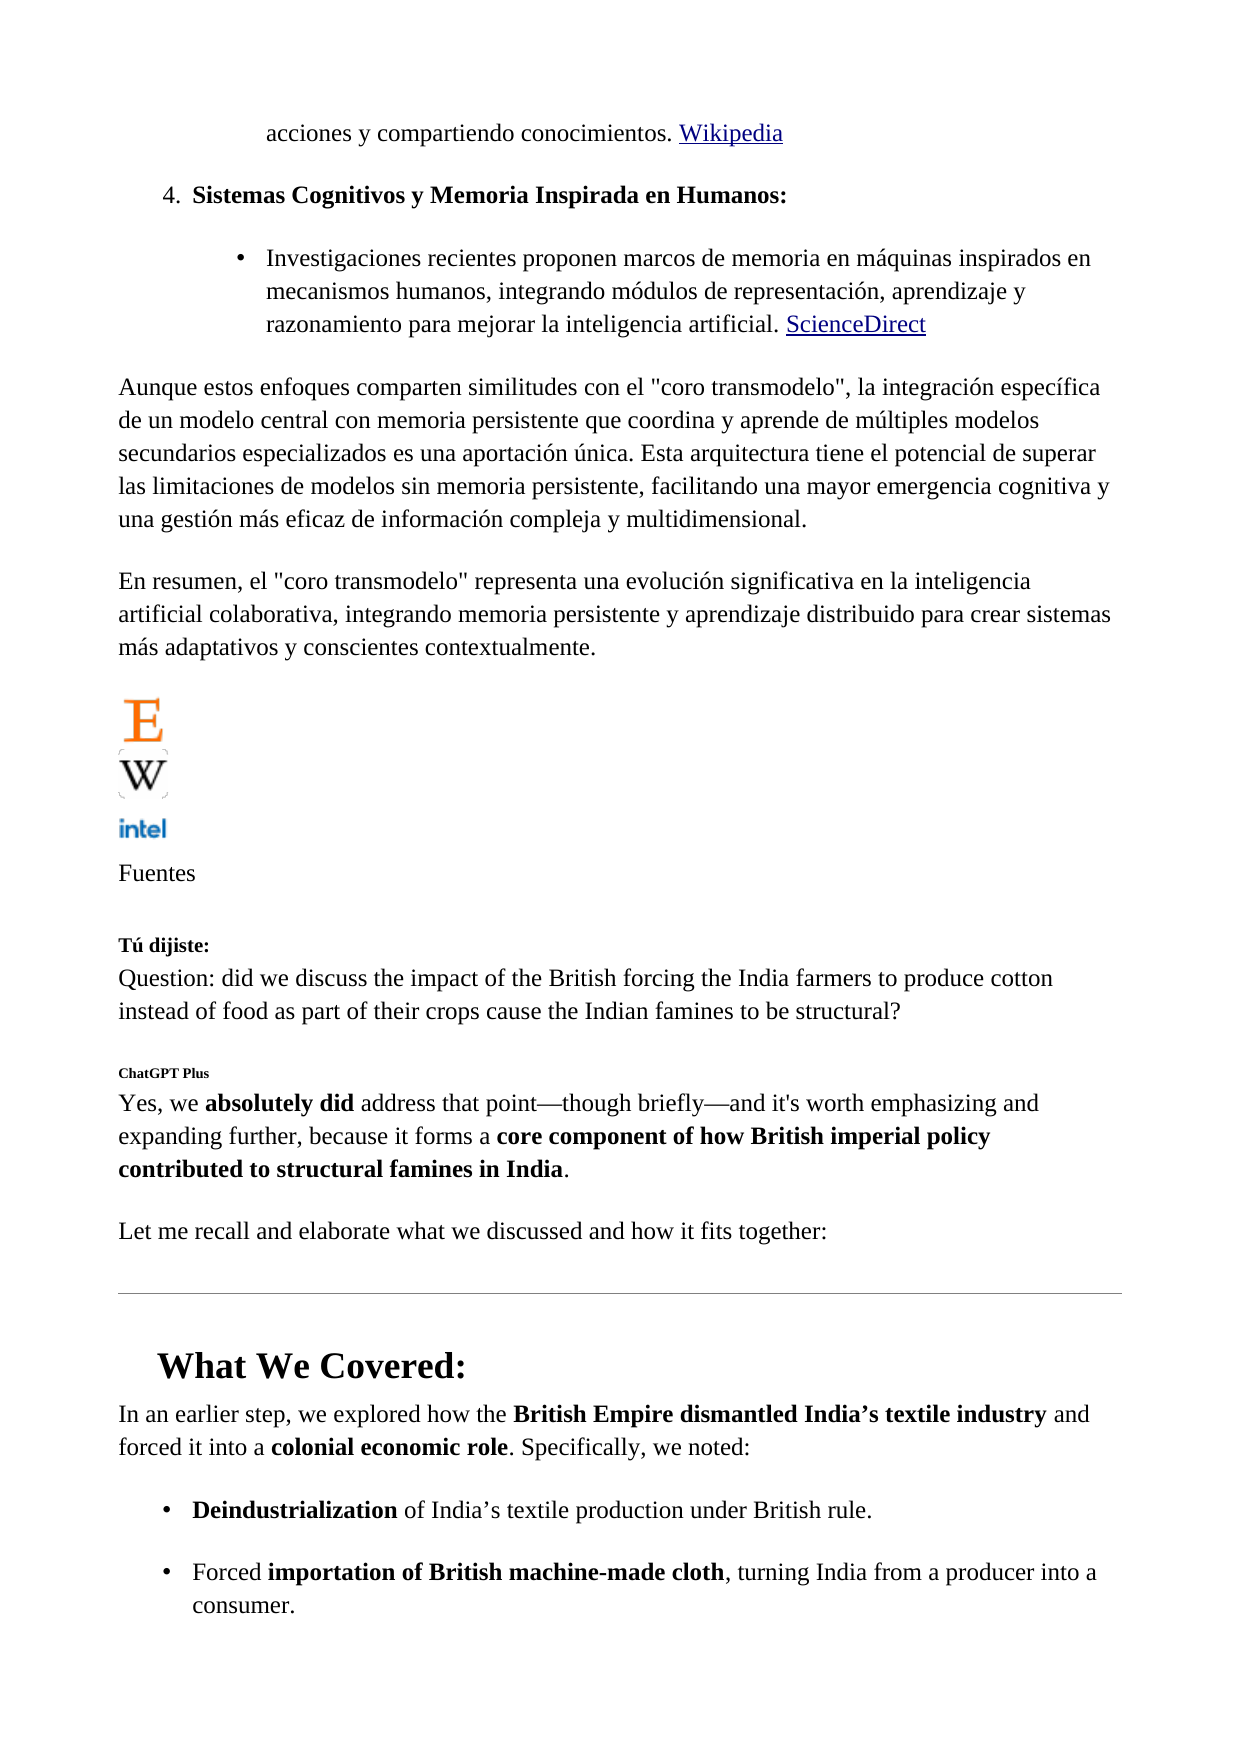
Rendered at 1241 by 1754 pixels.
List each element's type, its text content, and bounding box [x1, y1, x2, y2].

picture [118, 694, 169, 745]
picture [118, 803, 169, 854]
text Yes, we absolutely did address that point—though briefly—and it's worth emphasizing and expanding further, because it forms a core component of how British imperial policy contributed to structural famines in India. [118, 1088, 1122, 1182]
list Investigaciones recientes proponen marcos de memoria en máquinas inspirados en mecanismos humanos, integrando módulos de representación, aprendizaje y razonamiento para mejorar la inteligencia artificial. ScienceDirect [236, 243, 1122, 338]
picture [118, 749, 169, 799]
text Aunque estos enfoques comparten similitudes con el "coro transmodelo", la integración específica de un modelo central con memoria persistente que coordina y aprende de múltiples modelos secundarios especializados es una aportación única. Esta arquitectura tiene el potencial de superar las limitaciones de modelos sin memoria persistente, facilitando una mayor emergencia cognitiva y una gestión más eficaz de información compleja y multidimensional. [118, 372, 1122, 532]
text En resumen, el "coro transmodelo" representa una evolución significativa en la inteligencia artificial colaborativa, integrando memoria persistente y aprendizaje distribuido para crear sistemas más adaptativos y conscientes contextualmente. [118, 566, 1122, 661]
text In an earlier step, we explored how the British Empire dismantled India’s textile industry and forced it into a colonial economic role. Specifically, we noted: [118, 1399, 1122, 1461]
list acciones y compartiendo conocimientos. Wikipedia [236, 118, 1122, 147]
list Sistemas Cognitivos y Memoria Inspirada en Humanos: [162, 181, 1122, 209]
list Deindustrialization of India’s textile production under British rule. [162, 1495, 1122, 1524]
text Question: did we discuss the impact of the British forcing the India farmers to produce cotton instead of food as part of their crops cause the Indian famines to be structural? [118, 963, 1122, 1025]
list Forced importation of British machine-made cloth, turning India from a producer into a consumer. [162, 1557, 1122, 1619]
subtitle Tú dijiste: [118, 933, 1122, 957]
text Fuentes [118, 858, 1122, 886]
subtitle ChatGPT Plus [118, 1065, 1122, 1081]
text Let me recall and elaborate what we discussed and how it fits together: [118, 1216, 1122, 1245]
subtitle 🧵 What We Covered: [118, 1344, 1122, 1387]
